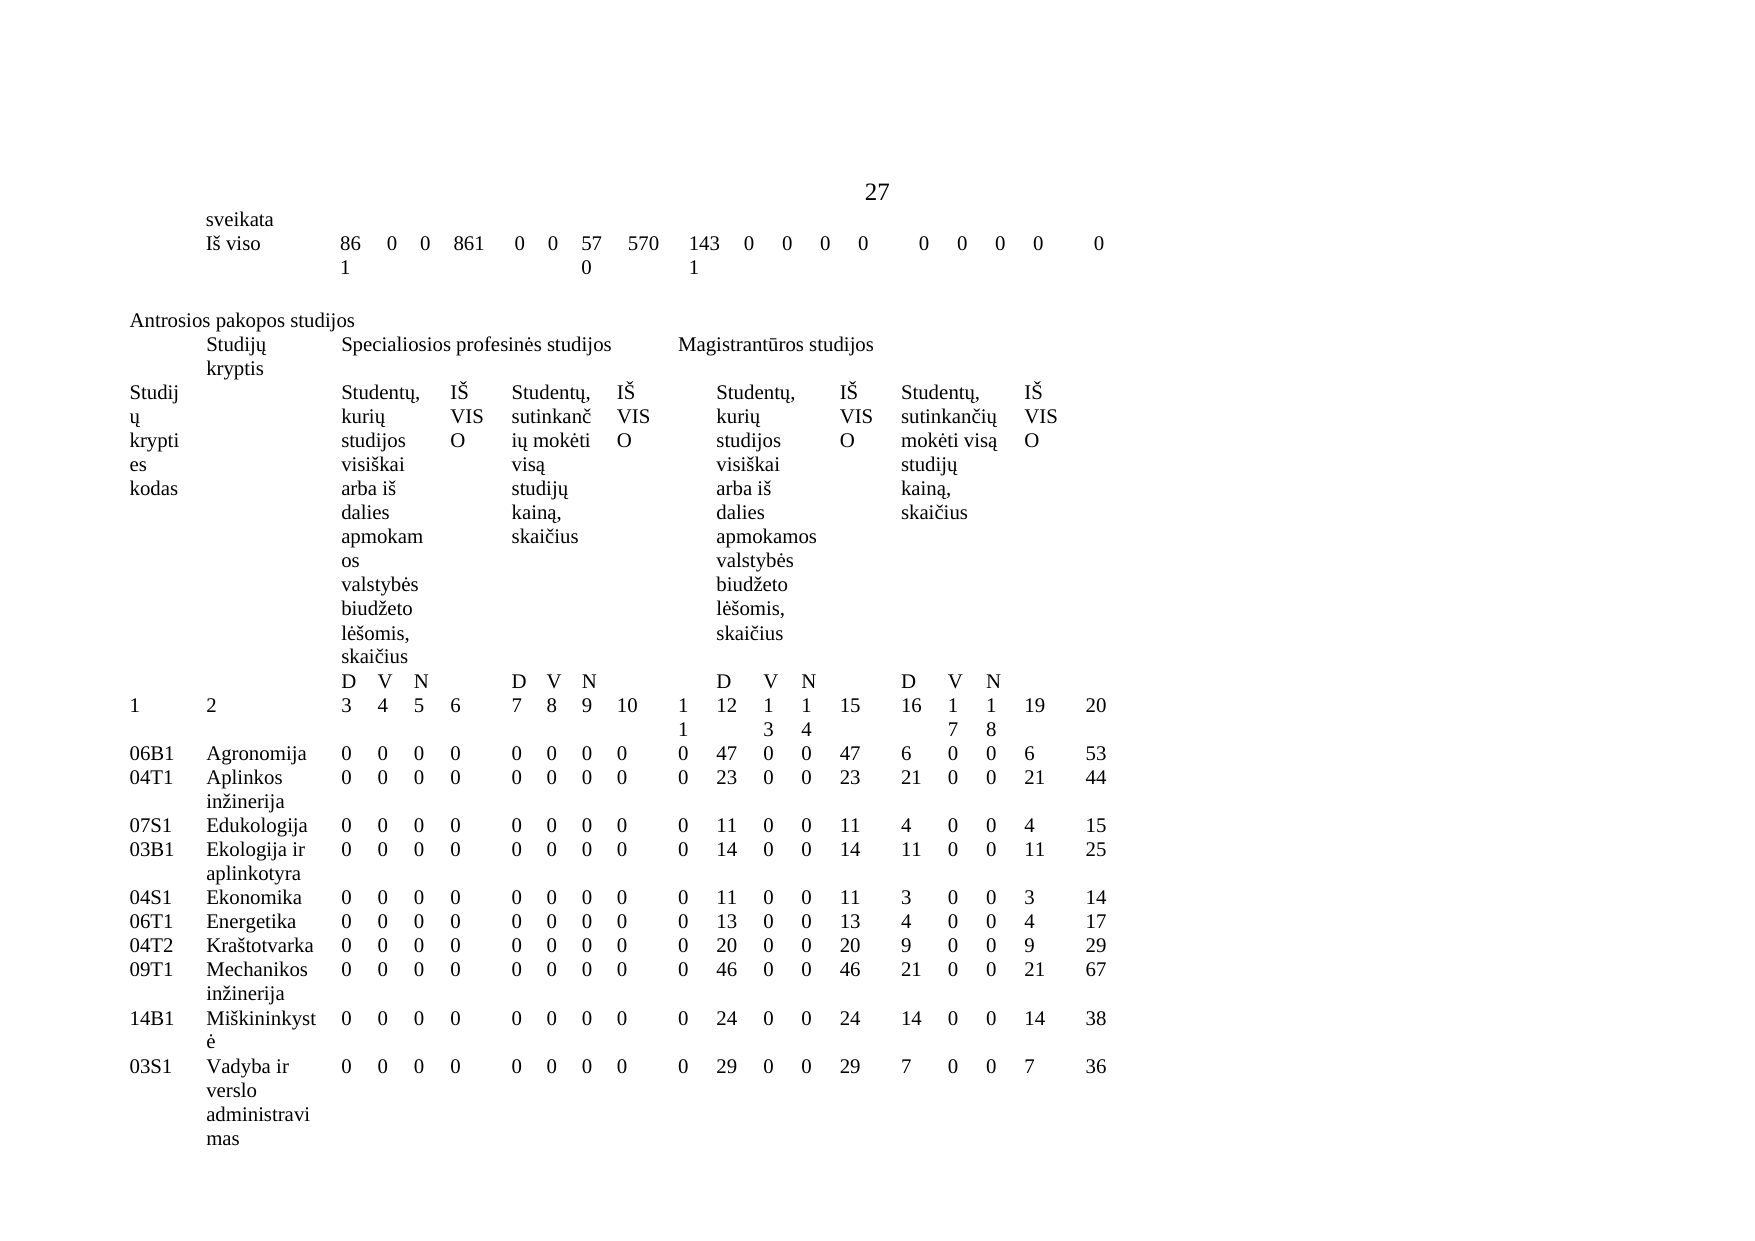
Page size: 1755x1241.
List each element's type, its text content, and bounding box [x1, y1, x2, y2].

table_cell 8 [535, 693, 570, 741]
table_cell 570 [616, 231, 677, 279]
table_cell 0 [667, 933, 705, 957]
table_cell 0 [330, 1005, 366, 1053]
table_cell 44 [1074, 765, 1122, 813]
table_cell 14B1 [118, 1005, 195, 1053]
table_cell 6 [1013, 741, 1074, 765]
table_cell 11 [828, 813, 889, 837]
table_cell [908, 207, 946, 231]
table_cell 29 [1074, 933, 1122, 957]
table_cell [677, 207, 732, 231]
table_cell N [975, 669, 1013, 693]
table_cell 0 [936, 1054, 974, 1150]
table_cell 0 [403, 909, 439, 933]
table_cell Vadyba ir verslo administravimas [195, 1054, 330, 1150]
table_cell 0 [605, 933, 667, 957]
table_cell [329, 207, 375, 231]
table_cell N [570, 669, 605, 693]
table_cell 4 [1013, 909, 1074, 933]
table_cell Energetika [195, 909, 330, 933]
table_cell Kraštotvarka [195, 933, 330, 957]
table_cell 0 [439, 1054, 500, 1150]
table_cell 0 [366, 909, 402, 933]
table_cell [442, 207, 503, 231]
table_cell 36 [1074, 1054, 1122, 1150]
table_cell 0 [403, 813, 439, 837]
table_cell 0 [975, 909, 1013, 933]
table_cell [1022, 207, 1082, 231]
table_cell 0 [605, 909, 667, 933]
table_cell 0 [667, 957, 705, 1005]
table_cell D [330, 669, 366, 693]
table_cell 7 [890, 1054, 936, 1150]
table_cell 17 [1074, 909, 1122, 933]
table_cell 0 [975, 741, 1013, 765]
table_cell [1083, 207, 1122, 231]
table_cell 861 [442, 231, 503, 279]
table_cell 0 [535, 837, 570, 885]
table_cell 0 [535, 1054, 570, 1150]
table_cell 25 [1074, 837, 1122, 885]
table_cell 0 [439, 741, 500, 765]
table_cell 0 [500, 885, 535, 909]
table_cell 0 [403, 1005, 439, 1053]
table_cell 0 [439, 837, 500, 885]
table_cell Studijų krypties kodas [118, 380, 195, 668]
table_cell 0 [500, 909, 535, 933]
table_cell 0 [535, 765, 570, 813]
table_cell [771, 207, 808, 231]
table_cell 0 [500, 933, 535, 957]
table_cell [1013, 669, 1074, 693]
table_cell 4 [890, 909, 936, 933]
table_cell 0 [975, 765, 1013, 813]
table_cell 0 [366, 957, 402, 1005]
table_cell 46 [705, 957, 752, 1005]
table_cell 67 [1074, 957, 1122, 1005]
table_cell 0 [500, 1054, 535, 1150]
table_cell V [752, 669, 790, 693]
table_cell IŠ VISO [439, 380, 500, 668]
table_cell 0 [403, 1054, 439, 1150]
table_cell 0 [409, 231, 442, 279]
table_cell N [790, 669, 828, 693]
table_cell 0 [790, 813, 828, 837]
table_cell 21 [1013, 957, 1074, 1005]
table_cell 0 [500, 957, 535, 1005]
table_cell 46 [828, 957, 889, 1005]
table_cell 0 [790, 909, 828, 933]
table_cell 3 [1013, 885, 1074, 909]
table_cell 12 [705, 693, 752, 741]
table_cell 0 [605, 1005, 667, 1053]
table_cell 9 [570, 693, 605, 741]
table_cell 0 [790, 933, 828, 957]
table_cell 0 [330, 765, 366, 813]
table_cell 0 [605, 957, 667, 1005]
table_cell 0 [1022, 231, 1082, 279]
table_cell [118, 332, 195, 380]
table_cell 0 [667, 813, 705, 837]
table_cell 14 [1013, 1005, 1074, 1053]
table_cell 14 [705, 837, 752, 885]
table_cell 24 [705, 1005, 752, 1053]
table_cell 861 [329, 231, 375, 279]
table_cell 17 [936, 693, 974, 741]
table_cell 0 [908, 231, 946, 279]
table_cell 0 [330, 885, 366, 909]
table_cell 0 [946, 231, 983, 279]
table_cell 0 [771, 231, 808, 279]
table_cell 0 [605, 885, 667, 909]
table_cell Studentų, kurių studijos visiškai arba iš dalies apmokamos valstybės biudžeto lėšomis, skaičius [705, 380, 828, 668]
table_cell 0 [439, 933, 500, 957]
table_cell [118, 231, 194, 279]
table_cell 0 [330, 813, 366, 837]
table_cell 0 [366, 933, 402, 957]
table_cell 5 [403, 693, 439, 741]
table_cell 14 [828, 837, 889, 885]
table_cell 0 [403, 837, 439, 885]
table_cell 16 [890, 693, 936, 741]
table_cell 0 [439, 957, 500, 1005]
table_cell 14 [890, 1005, 936, 1053]
table_cell 0 [403, 741, 439, 765]
table_cell 11 [705, 885, 752, 909]
table_cell 15 [1074, 813, 1122, 837]
table_cell 20 [828, 933, 889, 957]
table_cell 0 [752, 885, 790, 909]
table_cell 0 [752, 837, 790, 885]
table_cell [1074, 332, 1122, 380]
table_cell 0 [330, 957, 366, 1005]
table_cell 0 [535, 813, 570, 837]
table_cell Miškininkystė [195, 1005, 330, 1053]
table_cell 0 [667, 885, 705, 909]
table_cell 0 [570, 741, 605, 765]
table_cell [733, 207, 771, 231]
table_cell 03B1 [118, 837, 195, 885]
table_cell 10 [605, 693, 667, 741]
table_cell 0 [330, 837, 366, 885]
table_cell 0 [790, 837, 828, 885]
table_cell 14 [1074, 885, 1122, 909]
table_cell 0 [936, 933, 974, 957]
table_cell 14 [790, 693, 828, 741]
table_cell 0 [752, 957, 790, 1005]
table_cell 0 [439, 765, 500, 813]
table_cell Magistrantūros studijos [667, 332, 1013, 380]
table_cell 0 [366, 741, 402, 765]
table_cell 0 [439, 1005, 500, 1053]
table_cell 0 [975, 1054, 1013, 1150]
table_cell V [366, 669, 402, 693]
table_cell 15 [828, 693, 889, 741]
table_cell 4 [366, 693, 402, 741]
table_cell 06T1 [118, 909, 195, 933]
table_cell 29 [705, 1054, 752, 1150]
table_cell Studijų kryptis [195, 332, 330, 380]
table_cell D [890, 669, 936, 693]
table_cell 09T1 [118, 957, 195, 1005]
table_cell 0 [790, 741, 828, 765]
table_cell Studentų, kurių studijos visiškai arba iš dalies apmokamos valstybės biudžeto lėšomis, skaičius [330, 380, 439, 668]
table_header Antrosios pakopos studijos [118, 308, 1122, 332]
table_cell D [500, 669, 535, 693]
table_cell [847, 207, 907, 231]
table_cell 0 [936, 909, 974, 933]
table_cell 13 [752, 693, 790, 741]
table_cell 9 [1013, 933, 1074, 957]
table_cell 0 [667, 741, 705, 765]
table_cell 0 [790, 765, 828, 813]
table_cell 0 [809, 231, 847, 279]
table_cell 0 [605, 741, 667, 765]
table_cell 0 [667, 1005, 705, 1053]
table_cell 2 [195, 693, 330, 741]
table_cell 0 [330, 1054, 366, 1150]
table_cell 0 [667, 765, 705, 813]
table_cell 0 [936, 837, 974, 885]
table_cell 0 [570, 957, 605, 1005]
table_cell 20 [1074, 693, 1122, 741]
table_cell 0 [330, 909, 366, 933]
table_cell 0 [375, 231, 409, 279]
table_cell 0 [975, 813, 1013, 837]
table_cell [118, 669, 195, 693]
table_cell 11 [890, 837, 936, 885]
table_cell [809, 207, 847, 231]
table_cell 0 [936, 957, 974, 1005]
table_cell 0 [500, 1005, 535, 1053]
table_cell 47 [705, 741, 752, 765]
table_cell 0 [667, 837, 705, 885]
table_cell 03S1 [118, 1054, 195, 1150]
table_cell 0 [975, 885, 1013, 909]
table_cell 0 [403, 885, 439, 909]
table_cell 0 [790, 1054, 828, 1150]
table_cell 24 [828, 1005, 889, 1053]
table_cell [946, 207, 983, 231]
table_cell 0 [605, 1054, 667, 1150]
table_cell [667, 380, 705, 668]
table_cell 0 [667, 909, 705, 933]
table_cell 3 [330, 693, 366, 741]
table_cell 0 [500, 837, 535, 885]
table_cell 47 [828, 741, 889, 765]
table_cell [118, 207, 194, 231]
table_cell 0 [975, 957, 1013, 1005]
table_cell 11 [828, 885, 889, 909]
table_cell [439, 669, 500, 693]
table_cell 3 [890, 885, 936, 909]
table_cell V [936, 669, 974, 693]
table_cell Aplinkos inžinerija [195, 765, 330, 813]
table_cell 23 [828, 765, 889, 813]
table_cell Iš viso [194, 231, 329, 279]
table_cell 0 [439, 885, 500, 909]
table_cell 7 [1013, 1054, 1074, 1150]
table_cell 07S1 [118, 813, 195, 837]
table_cell 0 [752, 741, 790, 765]
table_cell 0 [330, 741, 366, 765]
table_cell 0 [752, 933, 790, 957]
table_cell 1431 [677, 231, 732, 279]
table_cell 29 [828, 1054, 889, 1150]
table_cell [570, 207, 616, 231]
table_cell 0 [535, 885, 570, 909]
table_cell 04S1 [118, 885, 195, 909]
table_cell Mechanikos inžinerija [195, 957, 330, 1005]
table_cell 11 [705, 813, 752, 837]
table_cell 0 [535, 1005, 570, 1053]
table_cell 0 [366, 765, 402, 813]
table_cell 4 [1013, 813, 1074, 837]
table_cell sveikata [194, 207, 329, 231]
table_cell 13 [705, 909, 752, 933]
table_cell [828, 669, 889, 693]
table_cell [667, 669, 705, 693]
table_cell 20 [705, 933, 752, 957]
table_cell [1013, 332, 1074, 380]
table_cell 9 [890, 933, 936, 957]
table_cell 0 [605, 837, 667, 885]
table_cell 0 [570, 837, 605, 885]
table_cell Agronomija [195, 741, 330, 765]
table_cell 0 [752, 909, 790, 933]
table_cell 11 [667, 693, 705, 741]
table_cell 0 [366, 837, 402, 885]
table_cell IŠ VISO [828, 380, 889, 668]
table_cell 04T1 [118, 765, 195, 813]
table_cell 0 [366, 885, 402, 909]
table_cell 0 [570, 933, 605, 957]
table_cell 0 [535, 957, 570, 1005]
table_cell 0 [366, 1054, 402, 1150]
table_cell 53 [1074, 741, 1122, 765]
table_cell 0 [439, 909, 500, 933]
table_cell 06B1 [118, 741, 195, 765]
table_cell 7 [500, 693, 535, 741]
table_cell [195, 669, 330, 693]
table_cell 0 [752, 765, 790, 813]
table_cell [536, 207, 570, 231]
table_cell [409, 207, 442, 231]
table_cell 0 [570, 1054, 605, 1150]
table_cell [984, 207, 1022, 231]
table_cell 0 [570, 1005, 605, 1053]
table_cell 0 [1083, 231, 1122, 279]
table_cell 0 [790, 885, 828, 909]
table_cell D [705, 669, 752, 693]
table_cell 0 [500, 765, 535, 813]
table_cell [1074, 380, 1122, 668]
table_cell 0 [847, 231, 907, 279]
table_cell 38 [1074, 1005, 1122, 1053]
table_cell [605, 669, 667, 693]
table_cell 0 [403, 957, 439, 1005]
table_cell 0 [570, 765, 605, 813]
table_cell [375, 207, 409, 231]
table_cell 0 [605, 813, 667, 837]
table_cell 6 [890, 741, 936, 765]
table_cell 0 [790, 957, 828, 1005]
table_cell 0 [936, 813, 974, 837]
table_cell [1074, 669, 1122, 693]
table_cell 0 [536, 231, 570, 279]
table_cell IŠ VISO [1013, 380, 1074, 668]
table_cell 0 [535, 909, 570, 933]
table_cell 0 [403, 933, 439, 957]
table_cell [503, 207, 536, 231]
table_cell 0 [366, 813, 402, 837]
table_cell 0 [570, 909, 605, 933]
table_cell 18 [975, 693, 1013, 741]
table_cell 0 [975, 837, 1013, 885]
table_cell 13 [828, 909, 889, 933]
table_cell Specialiosios profesinės studijos [330, 332, 667, 380]
table_cell Studentų, sutinkančių mokėti visą studijų kainą, skaičius [500, 380, 605, 668]
table_cell 0 [500, 813, 535, 837]
table_cell 0 [936, 1005, 974, 1053]
table_cell 0 [936, 741, 974, 765]
table_cell 0 [936, 765, 974, 813]
table_cell 11 [1013, 837, 1074, 885]
table_cell 4 [890, 813, 936, 837]
table_cell 21 [890, 957, 936, 1005]
table_cell [195, 380, 330, 668]
table_cell 0 [535, 741, 570, 765]
table_cell 0 [403, 765, 439, 813]
table_cell 0 [790, 1005, 828, 1053]
table_cell 0 [439, 813, 500, 837]
table_cell Studentų, sutinkančių mokėti visą studijų kainą, skaičius [890, 380, 1013, 668]
table_cell 0 [975, 933, 1013, 957]
table_cell 0 [752, 1005, 790, 1053]
table_cell 0 [503, 231, 536, 279]
table_cell 0 [605, 765, 667, 813]
table_cell 04T2 [118, 933, 195, 957]
table_cell 0 [975, 1005, 1013, 1053]
table_cell 19 [1013, 693, 1074, 741]
table_cell 0 [733, 231, 771, 279]
table_cell 21 [890, 765, 936, 813]
table_cell 0 [752, 1054, 790, 1150]
table_cell N [403, 669, 439, 693]
table_cell 0 [984, 231, 1022, 279]
table_cell 0 [570, 885, 605, 909]
table_cell IŠ VISO [605, 380, 667, 668]
table_cell 23 [705, 765, 752, 813]
table_cell 0 [500, 741, 535, 765]
table_cell 21 [1013, 765, 1074, 813]
table_cell Ekologija ir aplinkotyra [195, 837, 330, 885]
table_cell 0 [667, 1054, 705, 1150]
table_cell [616, 207, 677, 231]
table_cell 0 [570, 813, 605, 837]
table_cell V [535, 669, 570, 693]
table_cell 0 [366, 1005, 402, 1053]
table_cell Ekonomika [195, 885, 330, 909]
table_cell 0 [752, 813, 790, 837]
table_cell 0 [330, 933, 366, 957]
table_cell 6 [439, 693, 500, 741]
table_cell 0 [936, 885, 974, 909]
table_cell 1 [118, 693, 195, 741]
table_cell 0 [535, 933, 570, 957]
table_cell 570 [570, 231, 616, 279]
table_cell Edukologija [195, 813, 330, 837]
